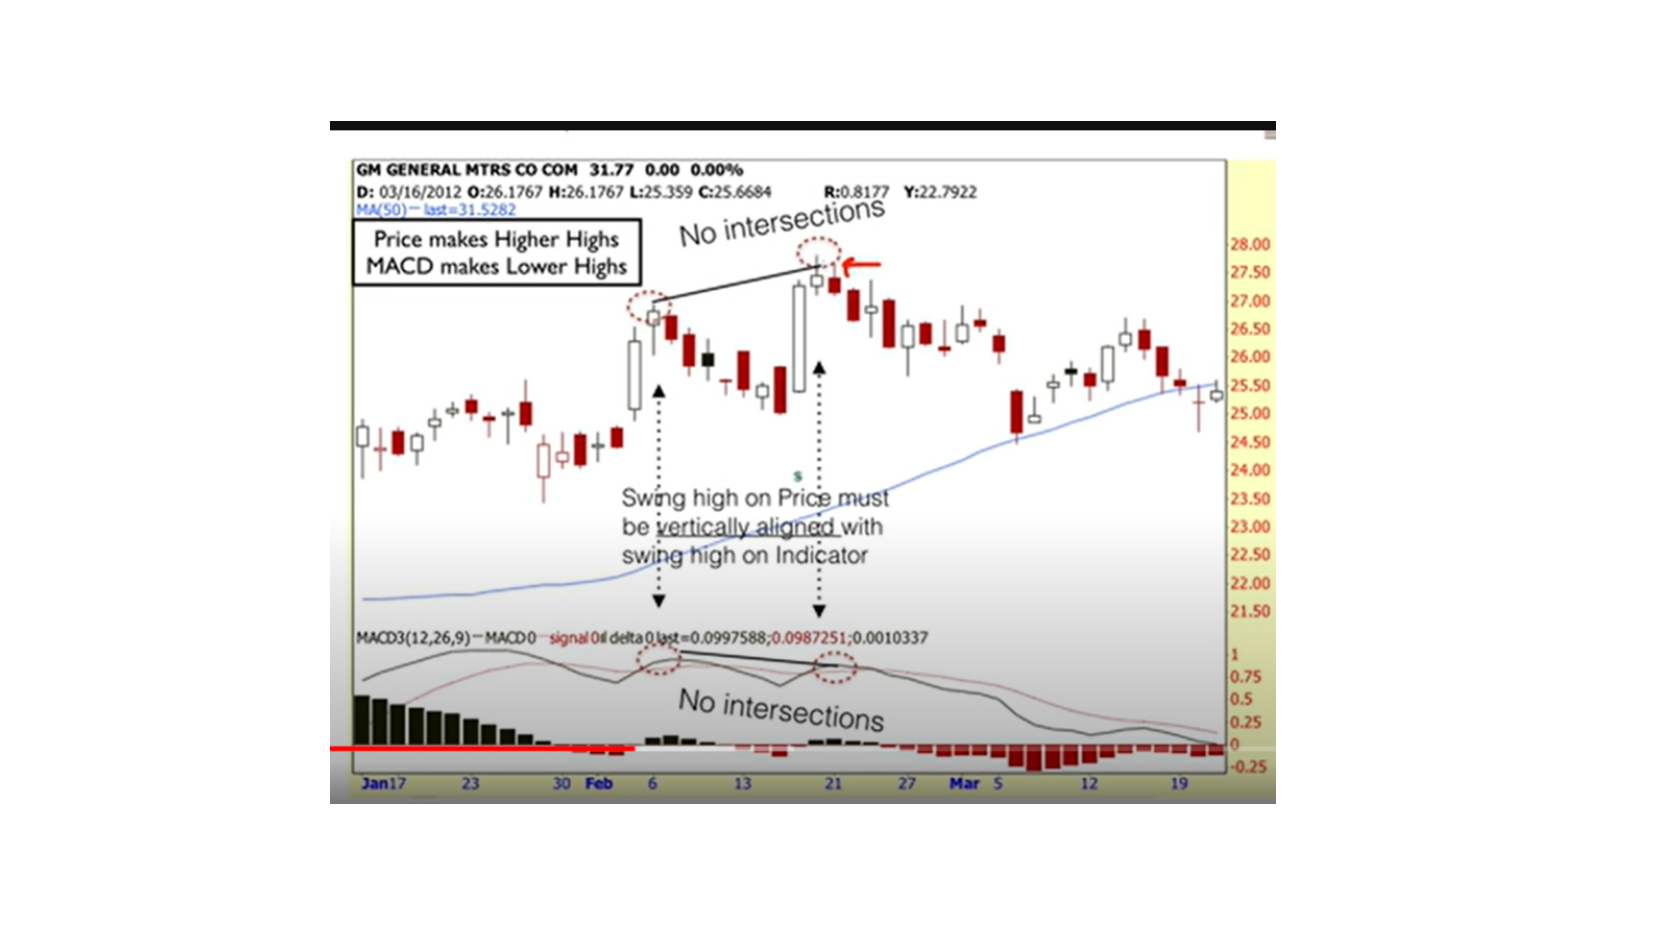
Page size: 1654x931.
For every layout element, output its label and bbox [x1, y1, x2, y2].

picture [330, 121, 1276, 804]
